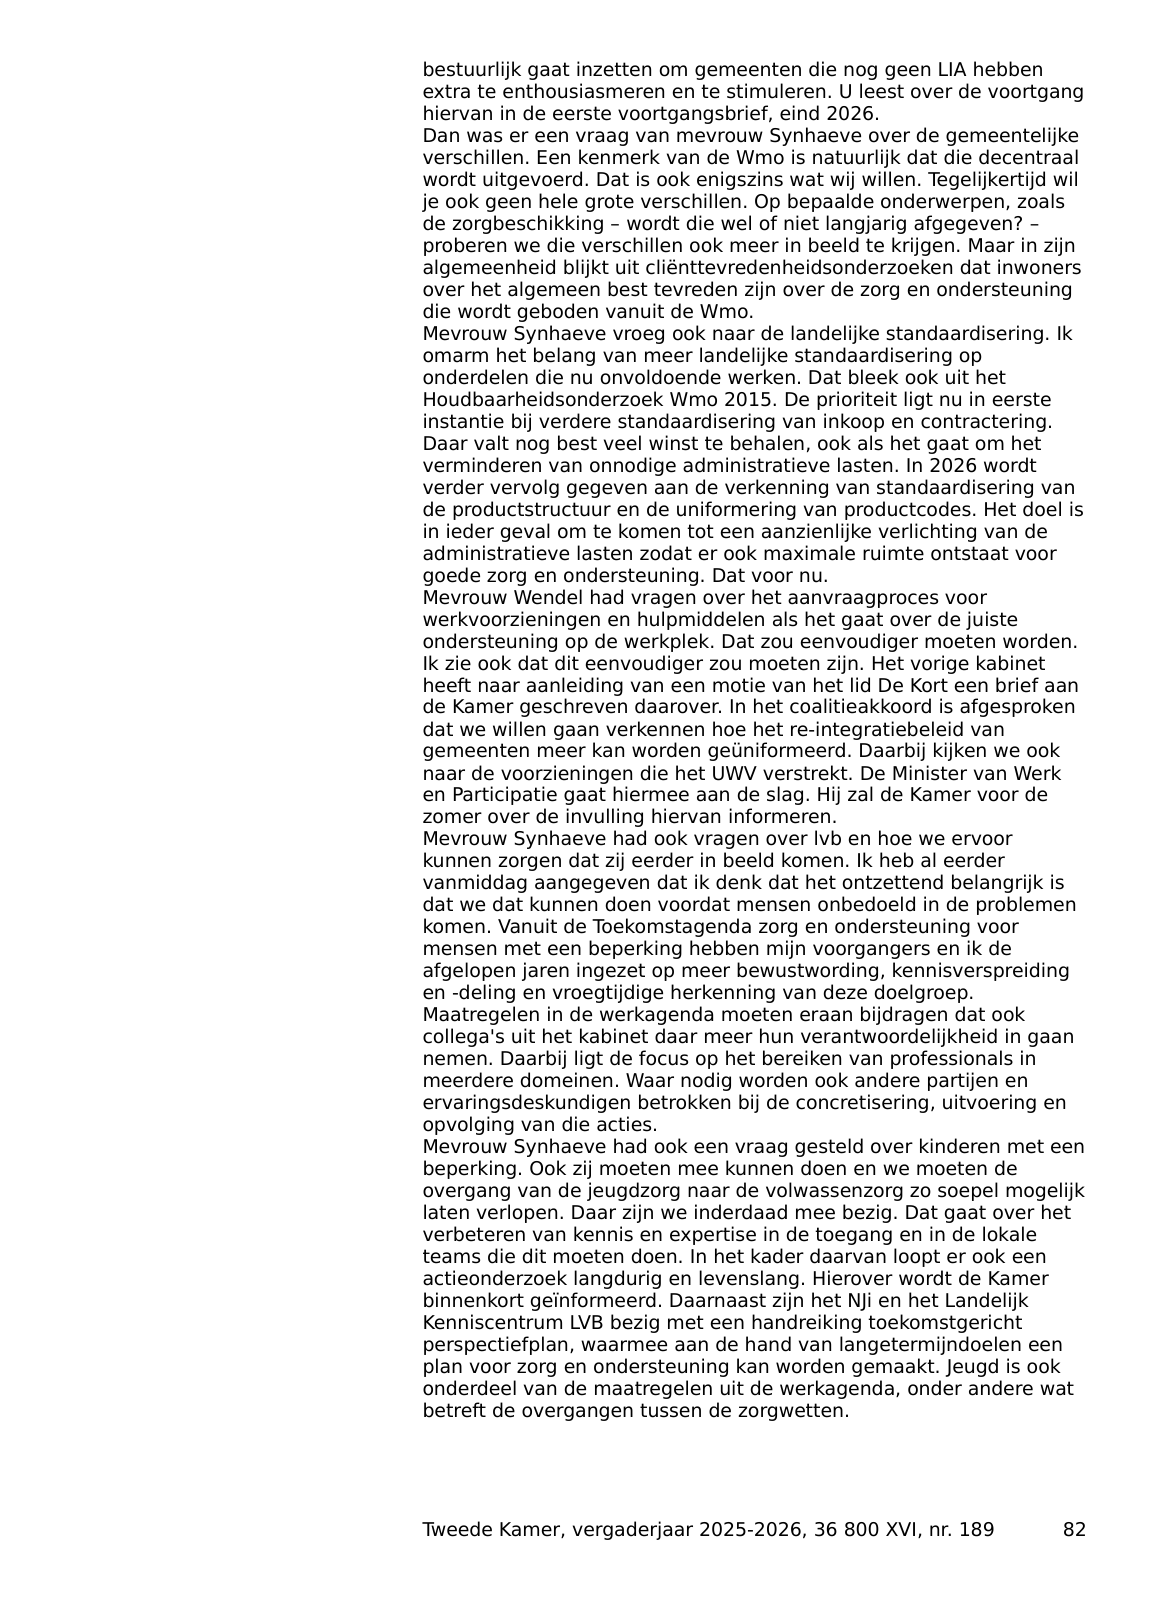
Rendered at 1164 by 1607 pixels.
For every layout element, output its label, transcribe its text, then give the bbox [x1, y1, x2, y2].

text Mevrouw Synhaeve vroeg ook naar de landelijke standaardisering. Ik omarm het belang van meer landelijke standaardisering op onderdelen die nu onvoldoende werken. Dat bleek ook uit het Houdbaarheidsonderzoek Wmo 2015. De prioriteit ligt nu in eerste instantie bij verdere standaardisering van inkoop en contractering. Daar valt nog best veel winst te behalen, ook als het gaat om het verminderen van onnodige administratieve lasten. In 2026 wordt verder vervolg gegeven aan de verkenning van standaardisering van de productstructuur en de uniformering van productcodes. Het doel is in ieder geval om te komen tot een aanzienlijke verlichting van de administratieve lasten zodat er ook maximale ruimte ontstaat voor goede zorg en ondersteuning. Dat voor nu. [422, 323, 1087, 587]
text Mevrouw Wendel had vragen over het aanvraagproces voor werkvoorzieningen en hulpmiddelen als het gaat over de juiste ondersteuning op de werkplek. Dat zou eenvoudiger moeten worden. Ik zie ook dat dit eenvoudiger zou moeten zijn. Het vorige kabinet heeft naar aanleiding van een motie van het lid De Kort een brief aan de Kamer geschreven daarover. In het coalitieakkoord is afgesproken dat we willen gaan verkennen hoe het re-integratiebeleid van gemeenten meer kan worden geüniformeerd. Daarbij kijken we ook naar de voorzieningen die het UWV verstrekt. De Minister van Werk en Participatie gaat hiermee aan de slag. Hij zal de Kamer voor de zomer over de invulling hiervan informeren. [422, 587, 1087, 828]
text bestuurlijk gaat inzetten om gemeenten die nog geen LIA hebben extra te enthousiasmeren en te stimuleren. U leest over de voortgang hiervan in de eerste voortgangsbrief, eind 2026. [422, 59, 1087, 125]
text Mevrouw Synhaeve had ook vragen over lvb en hoe we ervoor kunnen zorgen dat zij eerder in beeld komen. Ik heb al eerder vanmiddag aangegeven dat ik denk dat het ontzettend belangrijk is dat we dat kunnen doen voordat mensen onbedoeld in de problemen komen. Vanuit de Toekomstagenda zorg en ondersteuning voor mensen met een beperking hebben mijn voorgangers en ik de afgelopen jaren ingezet op meer bewustwording, kennisverspreiding en -deling en vroegtijdige herkenning van deze doelgroep. Maatregelen in de werkagenda moeten eraan bijdragen dat ook collega's uit het kabinet daar meer hun verantwoordelijkheid in gaan nemen. Daarbij ligt de focus op het bereiken van professionals in meerdere domeinen. Waar nodig worden ook andere partijen en ervaringsdeskundigen betrokken bij de concretisering, uitvoering en opvolging van die acties. [422, 828, 1087, 1136]
text Dan was er een vraag van mevrouw Synhaeve over de gemeentelijke verschillen. Een kenmerk van de Wmo is natuurlijk dat die decentraal wordt uitgevoerd. Dat is ook enigszins wat wij willen. Tegelijkertijd wil je ook geen hele grote verschillen. Op bepaalde onderwerpen, zoals de zorgbeschikking – wordt die wel of niet langjarig afgegeven? – proberen we die verschillen ook meer in beeld te krijgen. Maar in zijn algemeenheid blijkt uit cliënttevredenheidsonderzoeken dat inwoners over het algemeen best tevreden zijn over de zorg en ondersteuning die wordt geboden vanuit de Wmo. [422, 125, 1087, 323]
text Mevrouw Synhaeve had ook een vraag gesteld over kinderen met een beperking. Ook zij moeten mee kunnen doen en we moeten de overgang van de jeugdzorg naar de volwassenzorg zo soepel mogelijk laten verlopen. Daar zijn we inderdaad mee bezig. Dat gaat over het verbeteren van kennis en expertise in de toegang en in de lokale teams die dit moeten doen. In het kader daarvan loopt er ook een actieonderzoek langdurig en levenslang. Hierover wordt de Kamer binnenkort geïnformeerd. Daarnaast zijn het NJi en het Landelijk Kenniscentrum LVB bezig met een handreiking toekomstgericht perspectiefplan, waarmee aan de hand van langetermijndoelen een plan voor zorg en ondersteuning kan worden gemaakt. Jeugd is ook onderdeel van de maatregelen uit de werkagenda, onder andere wat betreft de overgangen tussen de zorgwetten. [422, 1136, 1087, 1422]
